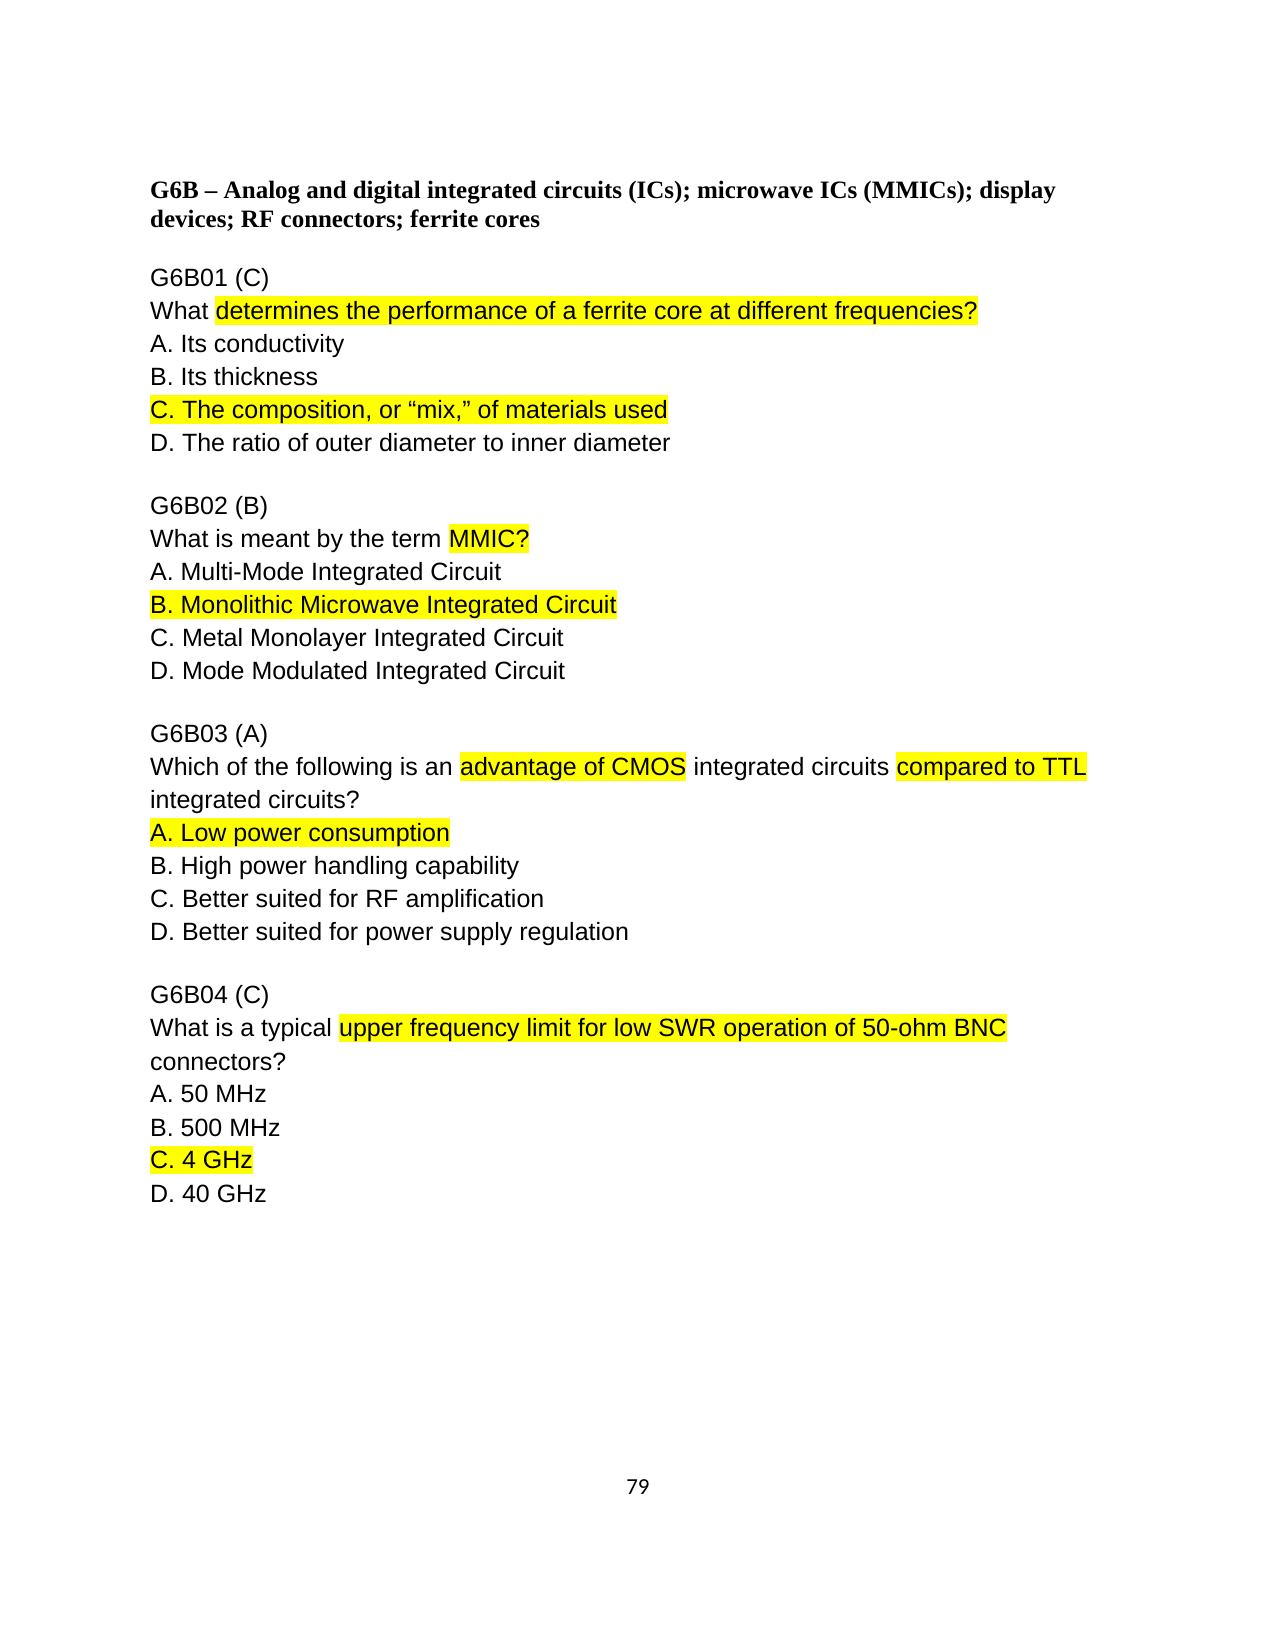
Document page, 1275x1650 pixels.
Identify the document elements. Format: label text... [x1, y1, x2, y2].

subtitle G6B – Analog and digital integrated circuits (ICs); microwave ICs (MMICs); display devices; RF connectors; ferrite cores [150, 176, 1125, 233]
text G6B02 (B) What is meant by the term MMIC? A. Multi-Mode Integrated Circuit B. Monolithic Microwave Integrated Circuit C. Metal Monolayer Integrated Circuit D. Mode Modulated Integrated Circuit [150, 491, 1125, 685]
text G6B04 (C) What is a typical upper frequency limit for low SWR operation of 50-ohm BNC connectors? A. 50 MHz B. 500 MHz C. 4 GHz D. 40 GHz [150, 980, 1125, 1207]
text G6B01 (C) What determines the performance of a ferrite core at different frequencies? A. Its conductivity B. Its thickness C. The composition, or “mix,” of materials used D. The ratio of outer diameter to inner diameter [150, 263, 1125, 457]
text G6B03 (A) Which of the following is an advantage of CMOS integrated circuits compared to TTL integrated circuits? A. Low power consumption B. High power handling capability C. Better suited for RF amplification D. Better suited for power supply regulation [150, 719, 1125, 946]
